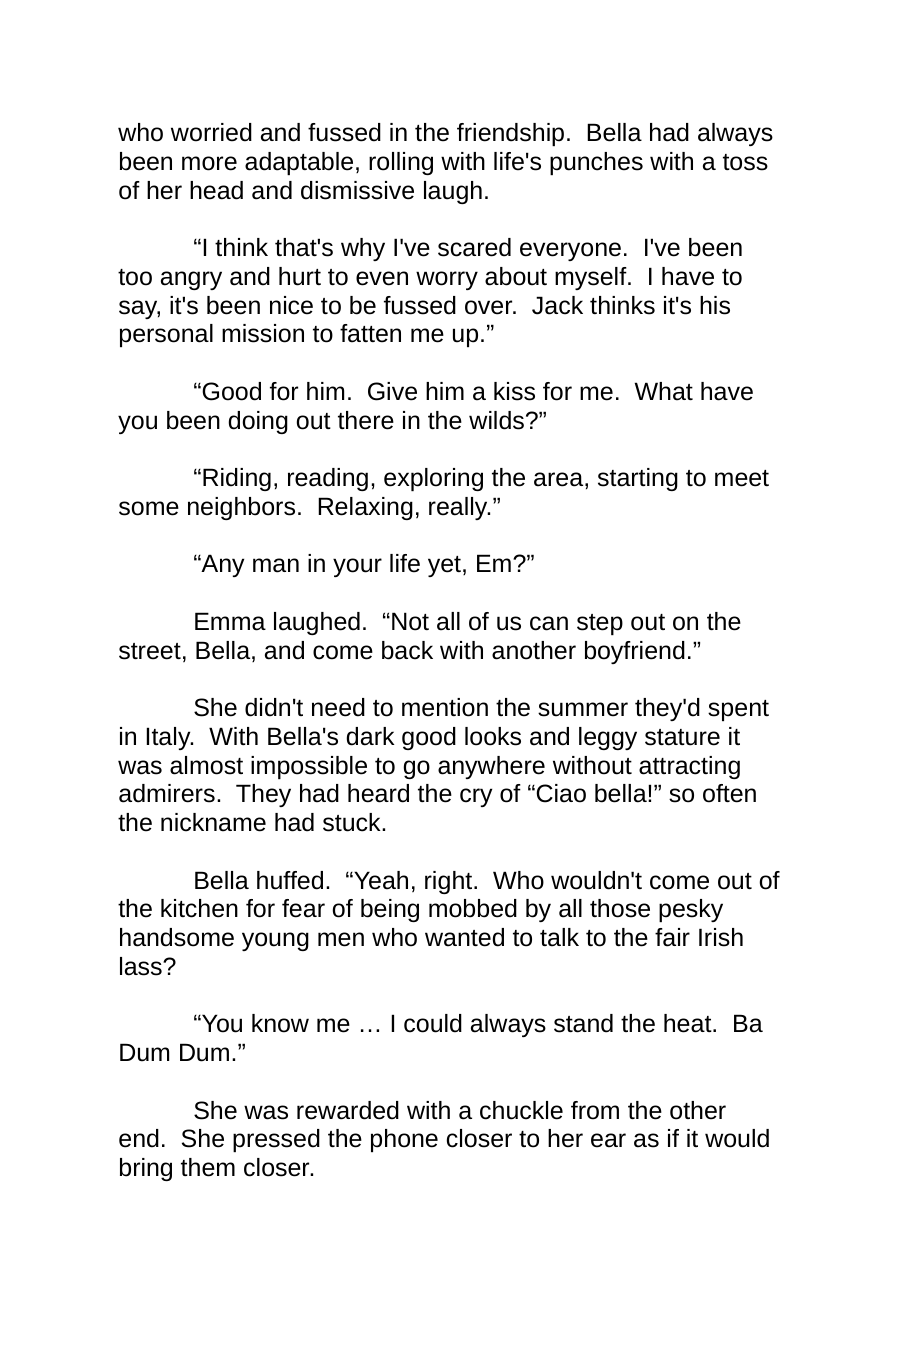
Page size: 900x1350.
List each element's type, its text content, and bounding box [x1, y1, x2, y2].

text “I think that's why I've scared everyone. I've been too angry and hurt to even worry about myself. I have to say, it's been nice to be fussed over. Jack thinks it's his personal mission to fatten me up.” [118, 233, 782, 348]
text She was rewarded with a chuckle from the other end. She pressed the phone closer to her ear as if it would bring them closer. [118, 1096, 782, 1182]
text “Any man in your life yet, Em?” [118, 549, 782, 578]
text who worried and fussed in the friendship. Bella had always been more adaptable, rolling with life's punches with a toss of her head and dismissive laugh. [118, 118, 782, 204]
text “Good for him. Give him a kiss for me. What have you been doing out there in the wilds?” [118, 377, 782, 434]
text Bella huffed. “Yeah, right. Who wouldn't come out of the kitchen for fear of being mobbed by all those pesky handsome young men who wanted to talk to the fair Irish lass? [118, 866, 782, 981]
text “You know me … I could always stand the heat. Ba Dum Dum.” [118, 1009, 782, 1067]
text She didn't need to mention the summer they'd spent in Italy. With Bella's dark good looks and leggy stature it was almost impossible to go anywhere without attracting admirers. They had heard the cry of “Ciao bella!” so often the nickname had stuck. [118, 693, 782, 837]
text Emma laughed. “Not all of us can step out on the street, Bella, and come back with another boyfriend.” [118, 607, 782, 664]
text “Riding, reading, exploring the area, starting to meet some neighbors. Relaxing, really.” [118, 463, 782, 521]
